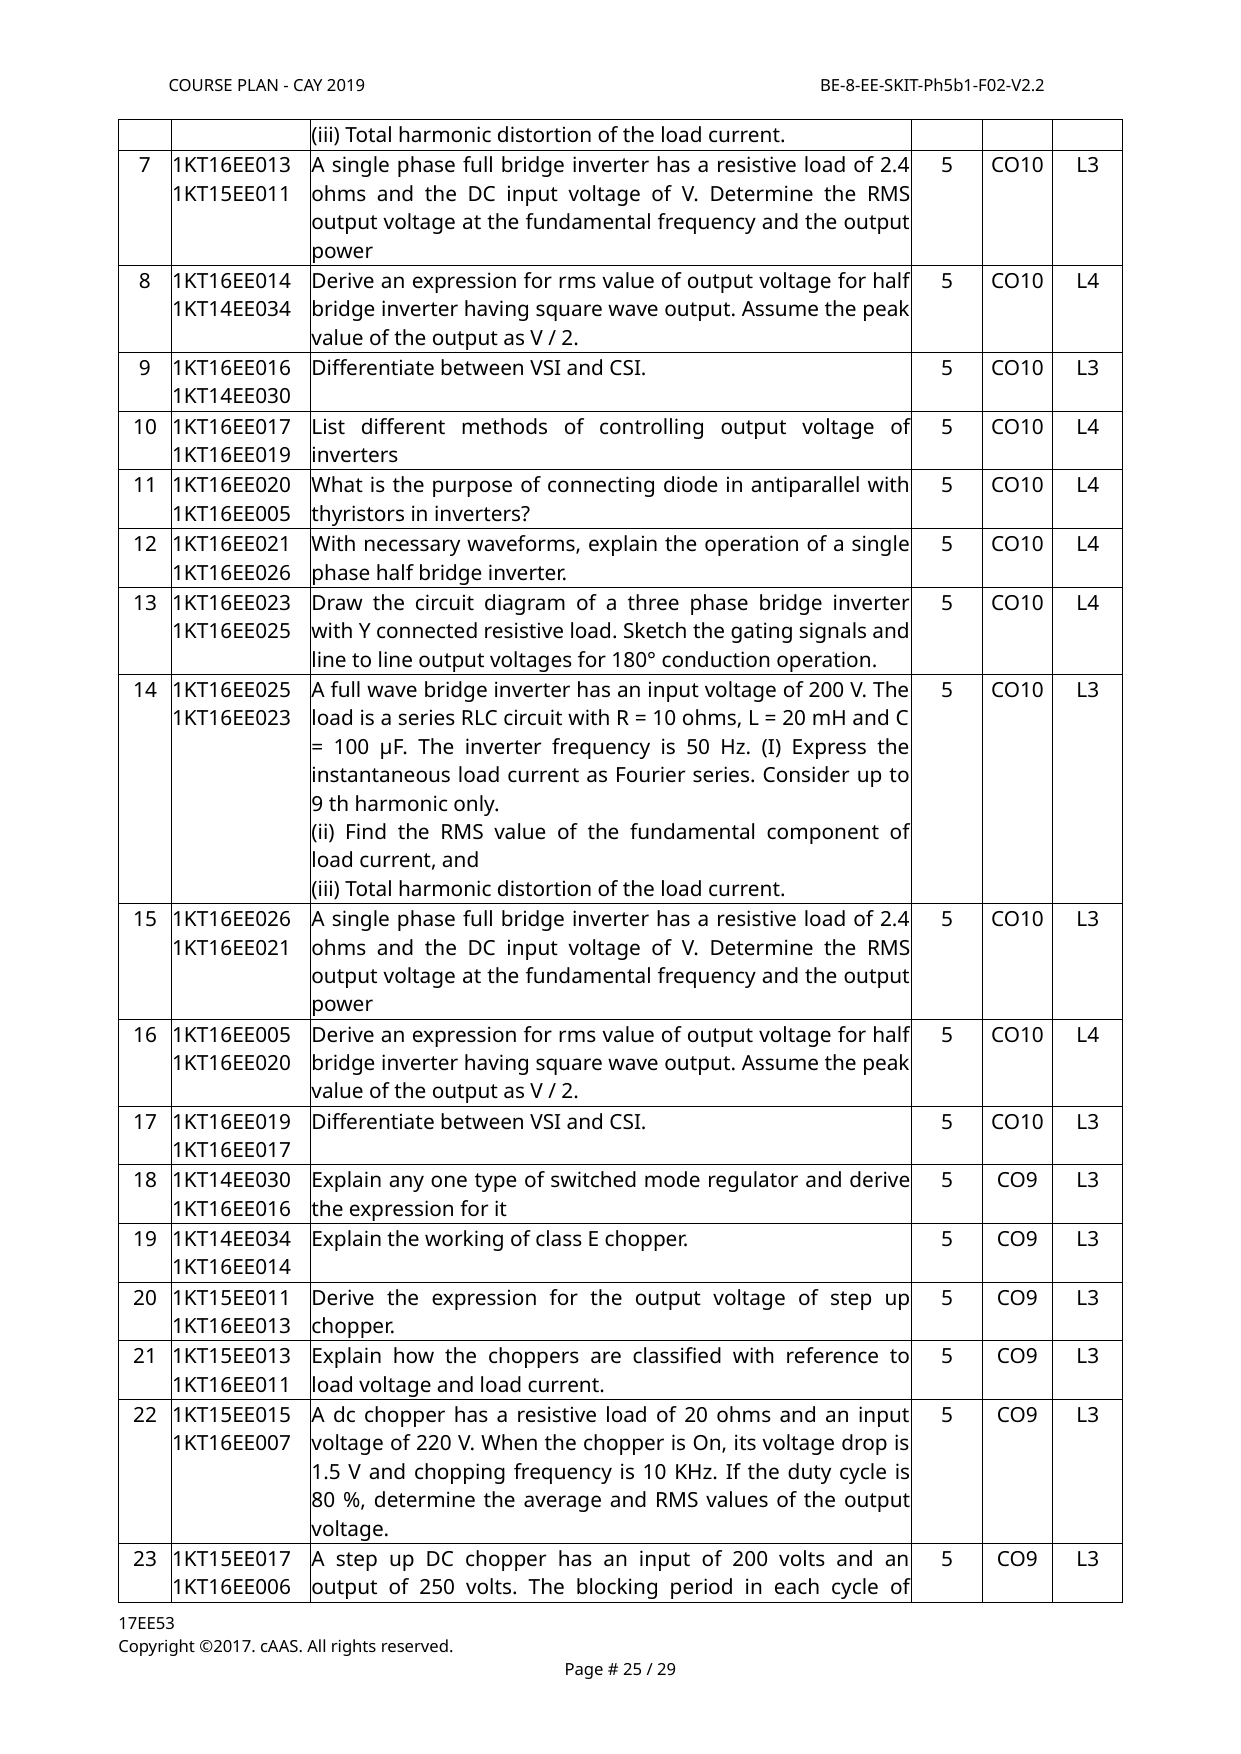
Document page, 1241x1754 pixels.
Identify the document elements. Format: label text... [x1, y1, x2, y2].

table_cell 16 [119, 1020, 171, 1106]
table_cell L4 [1053, 266, 1122, 352]
table_cell 8 [119, 266, 171, 352]
table_cell 1KT14EE030 1KT16EE016 [172, 1165, 310, 1223]
table_cell 12 [119, 529, 171, 587]
table_cell L3 [1053, 353, 1122, 411]
table_cell L3 [1053, 1341, 1122, 1399]
table_cell 1KT16EE020 1KT16EE005 [172, 470, 310, 528]
table_cell 5 [912, 1224, 982, 1282]
table_cell CO10 [983, 588, 1052, 674]
table_cell L4 [1053, 529, 1122, 587]
table_cell L3 [1053, 675, 1122, 903]
table_cell L4 [1053, 412, 1122, 469]
table_cell L3 [1053, 904, 1122, 1018]
table_cell 1KT16EE023 1KT16EE025 [172, 588, 310, 674]
table_cell CO10 [983, 266, 1052, 352]
table_cell 5 [912, 1341, 982, 1399]
table_cell 1KT14EE034 1KT16EE014 [172, 1224, 310, 1282]
table_cell L4 [1053, 588, 1122, 674]
table_cell 5 [912, 904, 982, 1018]
table_cell CO10 [983, 353, 1052, 411]
table_cell Explain how the choppers are classified with reference to load voltage and load current. [311, 1341, 911, 1399]
table_cell A step up DC chopper has an input of 200 volts and an output of 250 volts. The blocking period in each cycle of [311, 1544, 911, 1601]
table_cell (iii) Total harmonic distortion of the load current. [311, 120, 911, 149]
table_cell 20 [119, 1283, 171, 1340]
table_cell Derive an expression for rms value of output voltage for half bridge inverter having square wave output. Assume the peak value of the output as V / 2. [311, 266, 911, 352]
table_cell 23 [119, 1544, 171, 1601]
table_cell CO9 [983, 1283, 1052, 1340]
table_cell 21 [119, 1341, 171, 1399]
table_cell 5 [912, 1400, 982, 1543]
table_cell Derive an expression for rms value of output voltage for half bridge inverter having square wave output. Assume the peak value of the output as V / 2. [311, 1020, 911, 1106]
table_cell What is the purpose of connecting diode in antiparallel with thyristors in inverters? [311, 470, 911, 528]
table_cell 17 [119, 1107, 171, 1164]
table_cell 1KT15EE017 1KT16EE006 [172, 1544, 310, 1601]
table_cell 5 [912, 529, 982, 587]
table_cell 11 [119, 470, 171, 528]
table_cell 10 [119, 412, 171, 469]
table_cell L3 [1053, 1283, 1122, 1340]
table_cell A dc chopper has a resistive load of 20 ohms and an input voltage of 220 V. When the chopper is On, its voltage drop is 1.5 V and chopping frequency is 10 KHz. If the duty cycle is 80 %, determine the average and RMS values of the output voltage. [311, 1400, 911, 1543]
table_cell L3 [1053, 151, 1122, 265]
table_cell CO10 [983, 151, 1052, 265]
table_cell CO9 [983, 1165, 1052, 1223]
table_cell 5 [912, 588, 982, 674]
table_cell 1KT15EE011 1KT16EE013 [172, 1283, 310, 1340]
table_cell List different methods of controlling output voltage of inverters [311, 412, 911, 469]
table_cell 1KT16EE021 1KT16EE026 [172, 529, 310, 587]
table_cell A full wave bridge inverter has an input voltage of 200 V. The load is a series RLC circuit with R = 10 ohms, L = 20 mH and C = 100 μF. The inverter frequency is 50 Hz. (I) Express the instantaneous load current as Fourier series. Consider up to 9 th harmonic only. (ii) Find the RMS value of the fundamental component of load current, and (iii) Total harmonic distortion of the load current. [311, 675, 911, 903]
table_cell CO10 [983, 1020, 1052, 1106]
table_cell 7 [119, 151, 171, 265]
table_cell L3 [1053, 1224, 1122, 1282]
table_cell 9 [119, 353, 171, 411]
table_cell 1KT15EE015 1KT16EE007 [172, 1400, 310, 1543]
table_cell 5 [912, 412, 982, 469]
table_cell 1KT16EE013 1KT15EE011 [172, 151, 310, 265]
table_cell A single phase full bridge inverter has a resistive load of 2.4 ohms and the DC input voltage of V. Determine the RMS output voltage at the fundamental frequency and the output power [311, 904, 911, 1018]
table_cell 5 [912, 675, 982, 903]
table_cell 15 [119, 904, 171, 1018]
table_cell L3 [1053, 1544, 1122, 1601]
table_cell 5 [912, 1544, 982, 1601]
table_cell 1KT16EE016 1KT14EE030 [172, 353, 310, 411]
table_cell Explain any one type of switched mode regulator and derive the expression for it [311, 1165, 911, 1223]
table_cell 1kt16ee017 1KT16EE019 [172, 412, 310, 469]
table_cell 5 [912, 266, 982, 352]
table_cell 5 [912, 353, 982, 411]
table_cell [172, 120, 310, 149]
table_cell 5 [912, 1165, 982, 1223]
table_cell 5 [912, 151, 982, 265]
table_cell [119, 120, 171, 149]
table_cell 19 [119, 1224, 171, 1282]
table_cell 14 [119, 675, 171, 903]
table_cell CO10 [983, 675, 1052, 903]
table_cell CO10 [983, 529, 1052, 587]
table_cell Differentiate between VSI and CSI. [311, 1107, 911, 1164]
table_cell 1KT16EE026 1KT16EE021 [172, 904, 310, 1018]
table_cell 5 [912, 1020, 982, 1106]
table_cell Differentiate between VSI and CSI. [311, 353, 911, 411]
table_cell CO10 [983, 412, 1052, 469]
table_cell L3 [1053, 1400, 1122, 1543]
table_cell CO10 [983, 470, 1052, 528]
table_cell 22 [119, 1400, 171, 1543]
table_cell L3 [1053, 1107, 1122, 1164]
table_cell CO9 [983, 1224, 1052, 1282]
table_cell 5 [912, 470, 982, 528]
table_cell Draw the circuit diagram of a three phase bridge inverter with Y connected resistive load. Sketch the gating signals and line to line output voltages for 180° conduction operation. [311, 588, 911, 674]
table_cell CO9 [983, 1341, 1052, 1399]
table_cell 1KT15EE013 1kt16ee011 [172, 1341, 310, 1399]
table_cell Explain the working of class E chopper. [311, 1224, 911, 1282]
table_cell 5 [912, 1283, 982, 1340]
table_cell Derive the expression for the output voltage of step up chopper. [311, 1283, 911, 1340]
table_cell L3 [1053, 1165, 1122, 1223]
table_cell 1KT16EE025 1KT16EE023 [172, 675, 310, 903]
table_cell CO10 [983, 1107, 1052, 1164]
table_cell 13 [119, 588, 171, 674]
table_cell 1KT16EE019 1kt16ee017 [172, 1107, 310, 1164]
table_cell A single phase full bridge inverter has a resistive load of 2.4 ohms and the DC input voltage of V. Determine the RMS output voltage at the fundamental frequency and the output power [311, 151, 911, 265]
table_cell [1053, 120, 1122, 149]
table_cell 1KT16EE014 1KT14EE034 [172, 266, 310, 352]
table_cell With necessary waveforms, explain the operation of a single phase half bridge inverter. [311, 529, 911, 587]
table_cell L4 [1053, 1020, 1122, 1106]
table_cell [983, 120, 1052, 149]
table_cell L4 [1053, 470, 1122, 528]
table_cell CO9 [983, 1544, 1052, 1601]
table_cell 18 [119, 1165, 171, 1223]
table_cell 1KT16EE005 1KT16EE020 [172, 1020, 310, 1106]
table_cell CO9 [983, 1400, 1052, 1543]
table_cell CO10 [983, 904, 1052, 1018]
table_cell 5 [912, 1107, 982, 1164]
table_cell [912, 120, 982, 149]
